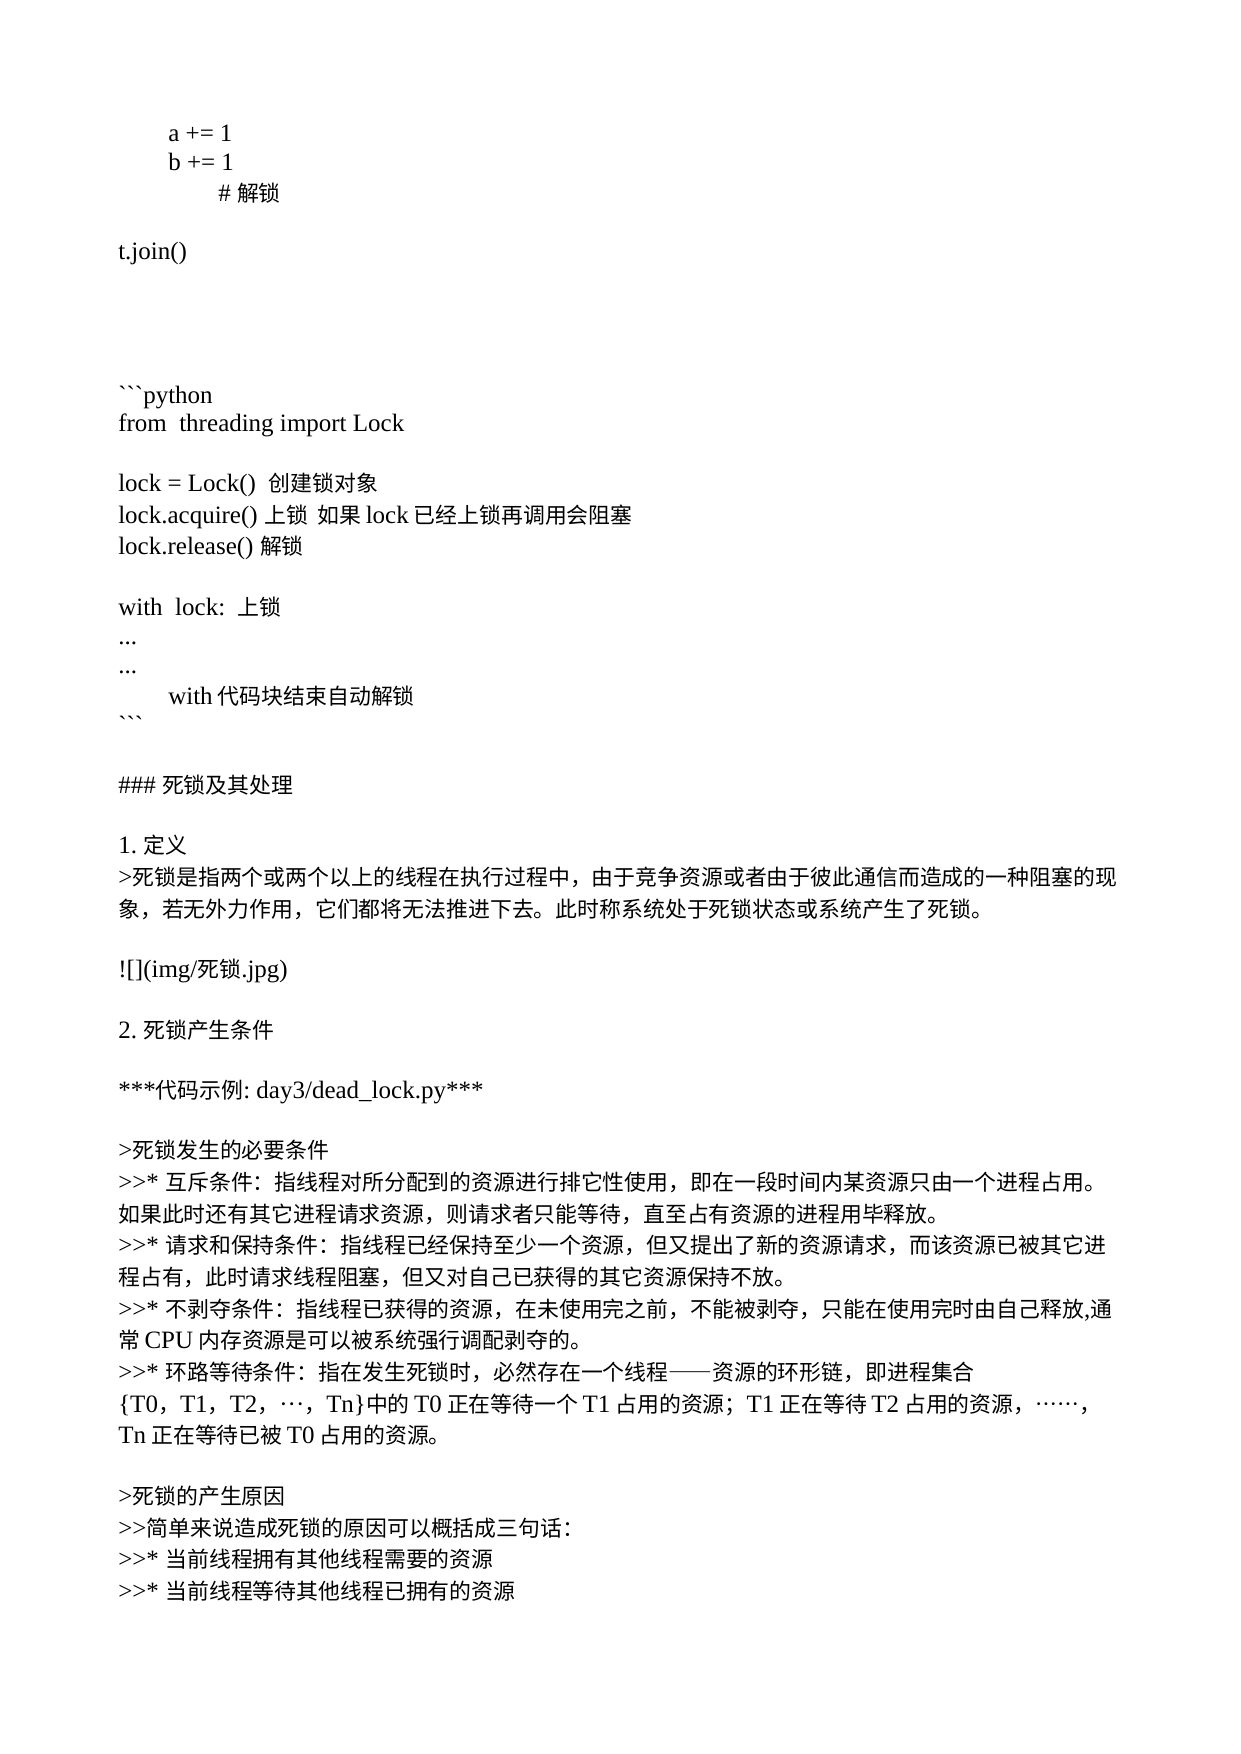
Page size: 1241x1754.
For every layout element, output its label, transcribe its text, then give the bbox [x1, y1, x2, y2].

text 1. 定义 [118, 828, 1122, 860]
text ### 死锁及其处理 [118, 768, 1122, 800]
text ![](img/死锁.jpg) [118, 952, 1122, 984]
text lock.acquire() 上锁 如果lock已经上锁再调用会阻塞 [118, 498, 1122, 529]
text >>* 当前线程拥有其他线程需要的资源 [118, 1542, 1122, 1574]
text >>简单来说造成死锁的原因可以概括成三句话： [118, 1511, 1122, 1542]
text >>* 当前线程等待其他线程已拥有的资源 [118, 1574, 1122, 1606]
text >>* 请求和保持条件：指线程已经保持至少一个资源，但又提出了新的资源请求，而该资源已被其它进程占有，此时请求线程阻塞，但又对自己已获得的其它资源保持不放。 [118, 1228, 1122, 1292]
text >>* 环路等待条件：指在发生死锁时，必然存在一个线程——资源的环形链，即进程集合{T0，T1，T2，···，Tn}中的T0正在等待一个T1占用的资源；T1正在等待T2占用的资源，……，Tn正在等待已被T0占用的资源。 [118, 1355, 1122, 1450]
text >>* 互斥条件：指线程对所分配到的资源进行排它性使用，即在一段时间内某资源只由一个进程占用。如果此时还有其它进程请求资源，则请求者只能等待，直至占有资源的进程用毕释放。 [118, 1165, 1122, 1228]
text with lock: 上锁 [118, 590, 1122, 621]
text ``` [118, 711, 1122, 739]
text lock.release() 解锁 [118, 529, 1122, 561]
text >死锁的产生原因 [118, 1479, 1122, 1511]
text >死锁发生的必要条件 [118, 1133, 1122, 1165]
text ```python [118, 380, 1122, 408]
text a += 1 [118, 118, 1122, 147]
text ***代码示例: day3/dead_lock.py*** [118, 1073, 1122, 1105]
text lock = Lock() 创建锁对象 [118, 466, 1122, 498]
text ... [118, 621, 1122, 650]
text b += 1 [118, 147, 1122, 176]
text 2. 死锁产生条件 [118, 1013, 1122, 1044]
text ... [118, 650, 1122, 679]
text >>* 不剥夺条件：指线程已获得的资源，在未使用完之前，不能被剥夺，只能在使用完时由自己释放,通常CPU内存资源是可以被系统强行调配剥夺的。 [118, 1292, 1122, 1355]
text # 解锁 [118, 176, 1122, 207]
text t.join() [118, 236, 1122, 265]
text from threading import Lock [118, 408, 1122, 437]
text with代码块结束自动解锁 [118, 679, 1122, 711]
text >死锁是指两个或两个以上的线程在执行过程中，由于竞争资源或者由于彼此通信而造成的一种阻塞的现象，若无外力作用，它们都将无法推进下去。此时称系统处于死锁状态或系统产生了死锁。 [118, 860, 1122, 923]
